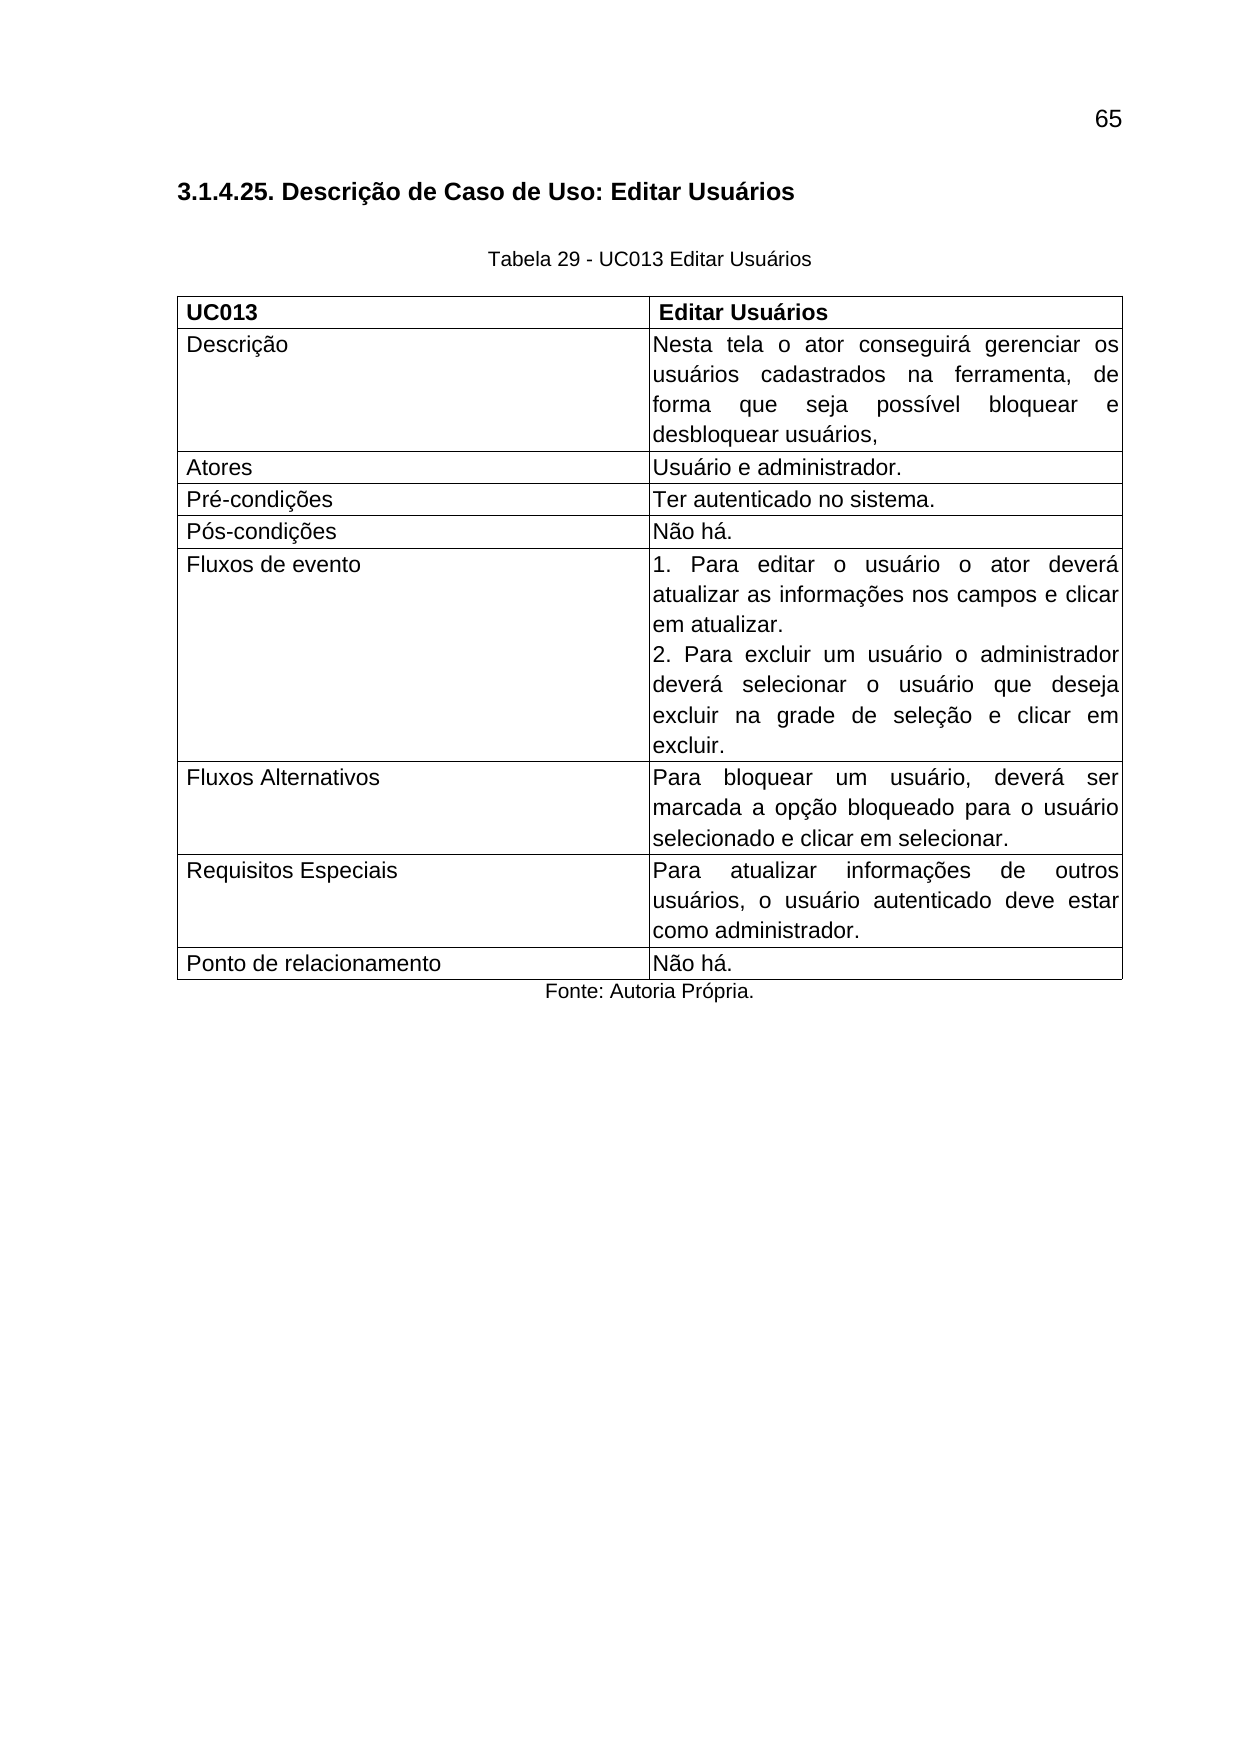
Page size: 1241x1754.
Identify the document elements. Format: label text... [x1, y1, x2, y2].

table_cell Fluxos Alternativos [178, 762, 649, 854]
table_cell Atores [178, 452, 649, 483]
table_header UC013 [178, 297, 649, 328]
table_cell Para atualizar informações de outros usuários, o usuário autenticado deve estar como administrador. [650, 855, 1122, 947]
table_cell Pós-condições [178, 516, 649, 548]
table_cell Requisitos Especiais [178, 855, 649, 947]
table_cell 1. Para editar o usuário o ator deverá atualizar as informações nos campos e clicar em atualizar. 2. Para excluir um usuário o administrador deverá selecionar o usuário que deseja excluir na grade de seleção e clicar em excluir. [650, 549, 1122, 761]
text Tabela 29 - UC013 Editar Usuários [177, 247, 1122, 271]
table_cell Ter autenticado no sistema. [650, 484, 1122, 515]
table_cell Fluxos de evento [178, 549, 649, 761]
text Fonte: Autoria Própria. [177, 980, 1122, 1003]
table_cell Ponto de relacionamento [178, 948, 649, 979]
table_cell Para bloquear um usuário, deverá ser marcada a opção bloqueado para o usuário selecionado e clicar em selecionar. [650, 762, 1122, 854]
subtitle 3.1.4.25. Descrição de Caso de Uso: Editar Usuários [177, 177, 1122, 206]
table_cell Usuário e administrador. [650, 452, 1122, 483]
table_cell Descrição [178, 329, 649, 451]
table_cell Não há. [650, 516, 1122, 548]
table_cell Nesta tela o ator conseguirá gerenciar os usuários cadastrados na ferramenta, de forma que seja possível bloquear e desbloquear usuários, [650, 329, 1122, 451]
table_cell Não há. [650, 948, 1122, 979]
table_cell Pré-condições [178, 484, 649, 515]
table_header Editar Usuários [650, 297, 1122, 328]
